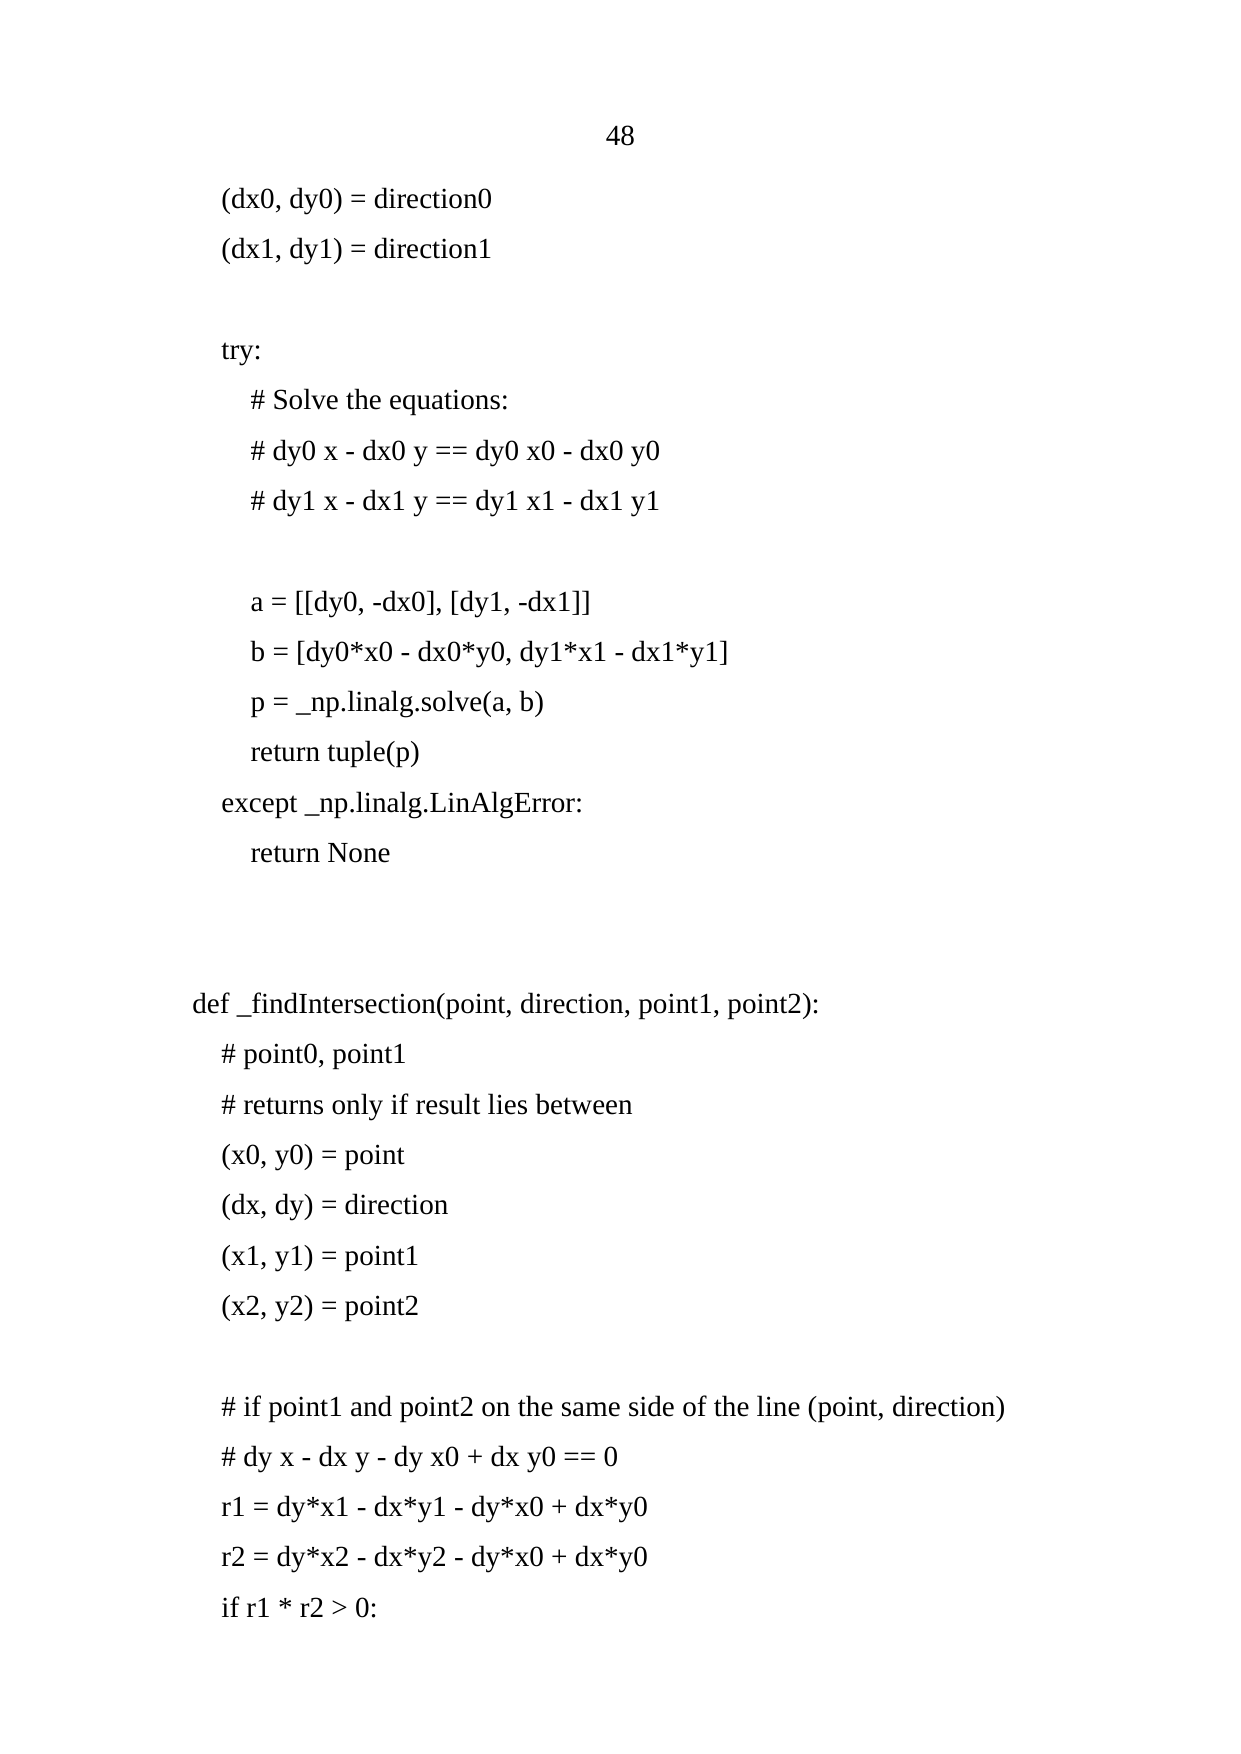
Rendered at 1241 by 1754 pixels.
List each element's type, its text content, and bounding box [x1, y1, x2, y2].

text # returns only if result lies between [118, 1087, 1122, 1120]
text p = _np.linalg.solve(a, b) [118, 684, 1122, 718]
text # dy1 x - dx1 y == dy1 x1 - dx1 y1 [118, 483, 1122, 517]
text except _np.linalg.LinAlgError: [118, 785, 1122, 818]
text (dx0, dy0) = direction0 [118, 181, 1122, 215]
text a = [[dy0, -dx0], [dy1, -dx1]] [118, 584, 1122, 617]
text # point0, point1 [118, 1036, 1122, 1070]
text (x2, y2) = point2 [118, 1288, 1122, 1322]
text if r1 * r2 > 0: [118, 1590, 1122, 1623]
text r1 = dy*x1 - dx*y1 - dy*x0 + dx*y0 [118, 1489, 1122, 1523]
text # if point1 and point2 on the same side of the line (point, direction) [118, 1389, 1122, 1422]
text try: [118, 332, 1122, 366]
text # dy0 x - dx0 y == dy0 x0 - dx0 y0 [118, 433, 1122, 466]
text return None [118, 835, 1122, 869]
text def _findIntersection(point, direction, point1, point2): [118, 986, 1122, 1020]
text (dx, dy) = direction [118, 1187, 1122, 1221]
text b = [dy0*x0 - dx0*y0, dy1*x1 - dx1*y1] [118, 634, 1122, 667]
text # dy x - dx y - dy x0 + dx y0 == 0 [118, 1439, 1122, 1472]
text (x1, y1) = point1 [118, 1238, 1122, 1271]
text # Solve the equations: [118, 382, 1122, 416]
text r2 = dy*x2 - dx*y2 - dy*x0 + dx*y0 [118, 1539, 1122, 1573]
text return tuple(p) [118, 734, 1122, 768]
text (x0, y0) = point [118, 1137, 1122, 1171]
text (dx1, dy1) = direction1 [118, 231, 1122, 265]
